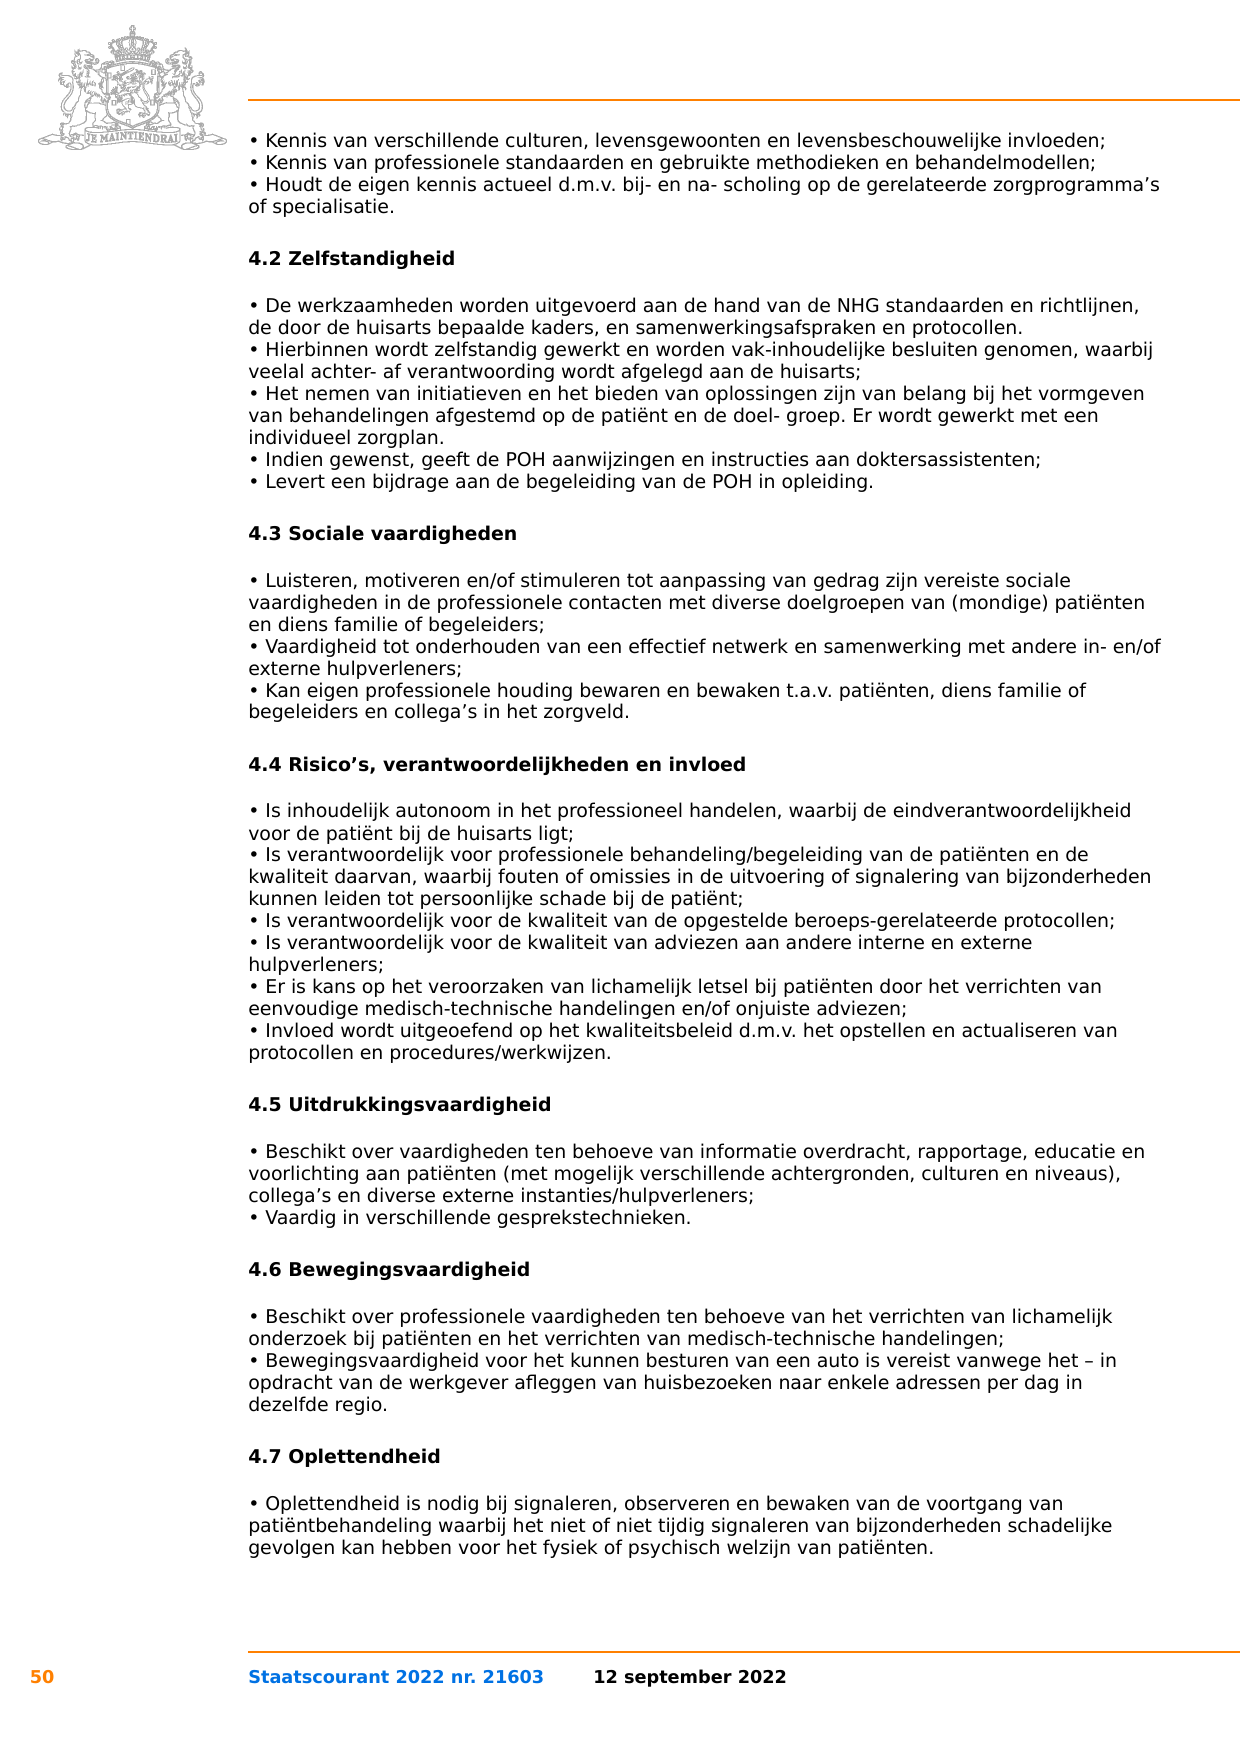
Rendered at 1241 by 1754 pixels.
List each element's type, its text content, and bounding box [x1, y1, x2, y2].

text • Kennis van professionele standaarden en gebruikte methodieken en behandelmodellen; [248, 152, 1163, 174]
text • Is verantwoordelijk voor professionele behandeling/begeleiding van de patiënten en de kwaliteit daarvan, waarbij fouten of omissies in de uitvoering of signalering van bijzonderheden kunnen leiden tot persoonlijke schade bij de patiënt; [248, 844, 1163, 910]
text • Houdt de eigen kennis actueel d.m.v. bij- en na- scholing op de gerelateerde zorgprogramma’s of specialisatie. [248, 174, 1163, 218]
text • Oplettendheid is nodig bij signaleren, observeren en bewaken van de voortgang van patiëntbehandeling waarbij het niet of niet tijdig signaleren van bijzonderheden schadelijke gevolgen kan hebben voor het fysiek of psychisch welzijn van patiënten. [248, 1493, 1163, 1559]
text • Is inhoudelijk autonoom in het professioneel handelen, waarbij de eindverantwoordelijkheid voor de patiënt bij de huisarts ligt; [248, 800, 1163, 844]
text • Hierbinnen wordt zelfstandig gewerkt en worden vak-inhoudelijke besluiten genomen, waarbij veelal achter- af verantwoording wordt afgelegd aan de huisarts; [248, 339, 1163, 383]
text • Bewegingsvaardigheid voor het kunnen besturen van een auto is vereist vanwege het – in opdracht van de werkgever afleggen van huisbezoeken naar enkele adressen per dag in dezelfde regio. [248, 1350, 1163, 1416]
subtitle 4.3 Sociale vaardigheden [248, 523, 1163, 544]
text • Er is kans op het veroorzaken van lichamelijk letsel bij patiënten door het verrichten van eenvoudige medisch-technische handelingen en/of onjuiste adviezen; [248, 976, 1163, 1020]
text • Luisteren, motiveren en/of stimuleren tot aanpassing van gedrag zijn vereiste sociale vaardigheden in de professionele contacten met diverse doelgroepen van (mondige) patiënten en diens familie of begeleiders; [248, 569, 1163, 636]
text • De werkzaamheden worden uitgevoerd aan de hand van de NHG standaarden en richtlijnen, de door de huisarts bepaalde kaders, en samenwerkingsafspraken en protocollen. [248, 295, 1163, 339]
text • Beschikt over professionele vaardigheden ten behoeve van het verrichten van lichamelijk onderzoek bij patiënten en het verrichten van medisch-technische handelingen; [248, 1306, 1163, 1350]
text • Is verantwoordelijk voor de kwaliteit van de opgestelde beroeps-gerelateerde protocollen; [248, 910, 1163, 932]
text • Vaardigheid tot onderhouden van een effectief netwerk en samenwerking met andere in- en/of externe hulpverleners; [248, 636, 1163, 679]
text • Kennis van verschillende culturen, levensgewoonten en levensbeschouwelijke invloeden; [248, 130, 1163, 152]
text • Vaardig in verschillende gesprekstechnieken. [248, 1207, 1163, 1229]
picture [38, 25, 227, 150]
text • Het nemen van initiatieven en het bieden van oplossingen zijn van belang bij het vormgeven van behandelingen afgestemd op de patiënt en de doel- groep. Er wordt gewerkt met een individueel zorgplan. [248, 383, 1163, 449]
subtitle 4.2 Zelfstandigheid [248, 248, 1163, 270]
text • Indien gewenst, geeft de POH aanwijzingen en instructies aan doktersassistenten; [248, 449, 1163, 471]
text • Is verantwoordelijk voor de kwaliteit van adviezen aan andere interne en externe hulpverleners; [248, 932, 1163, 976]
text • Beschikt over vaardigheden ten behoeve van informatie overdracht, rapportage, educatie en voorlichting aan patiënten (met mogelijk verschillende achtergronden, culturen en niveaus), collega’s en diverse externe instanties/hulpverleners; [248, 1141, 1163, 1207]
text • Levert een bijdrage aan de begeleiding van de POH in opleiding. [248, 471, 1163, 493]
subtitle 4.5 Uitdrukkingsvaardigheid [248, 1094, 1163, 1116]
subtitle 4.4 Risico’s, verantwoordelijkheden en invloed [248, 753, 1163, 775]
text • Kan eigen professionele houding bewaren en bewaken t.a.v. patiënten, diens familie of begeleiders en collega’s in het zorgveld. [248, 679, 1163, 723]
text • Invloed wordt uitgeoefend op het kwaliteitsbeleid d.m.v. het opstellen en actualiseren van protocollen en procedures/werkwijzen. [248, 1020, 1163, 1064]
subtitle 4.7 Oplettendheid [248, 1446, 1163, 1468]
subtitle 4.6 Bewegingsvaardigheid [248, 1259, 1163, 1281]
